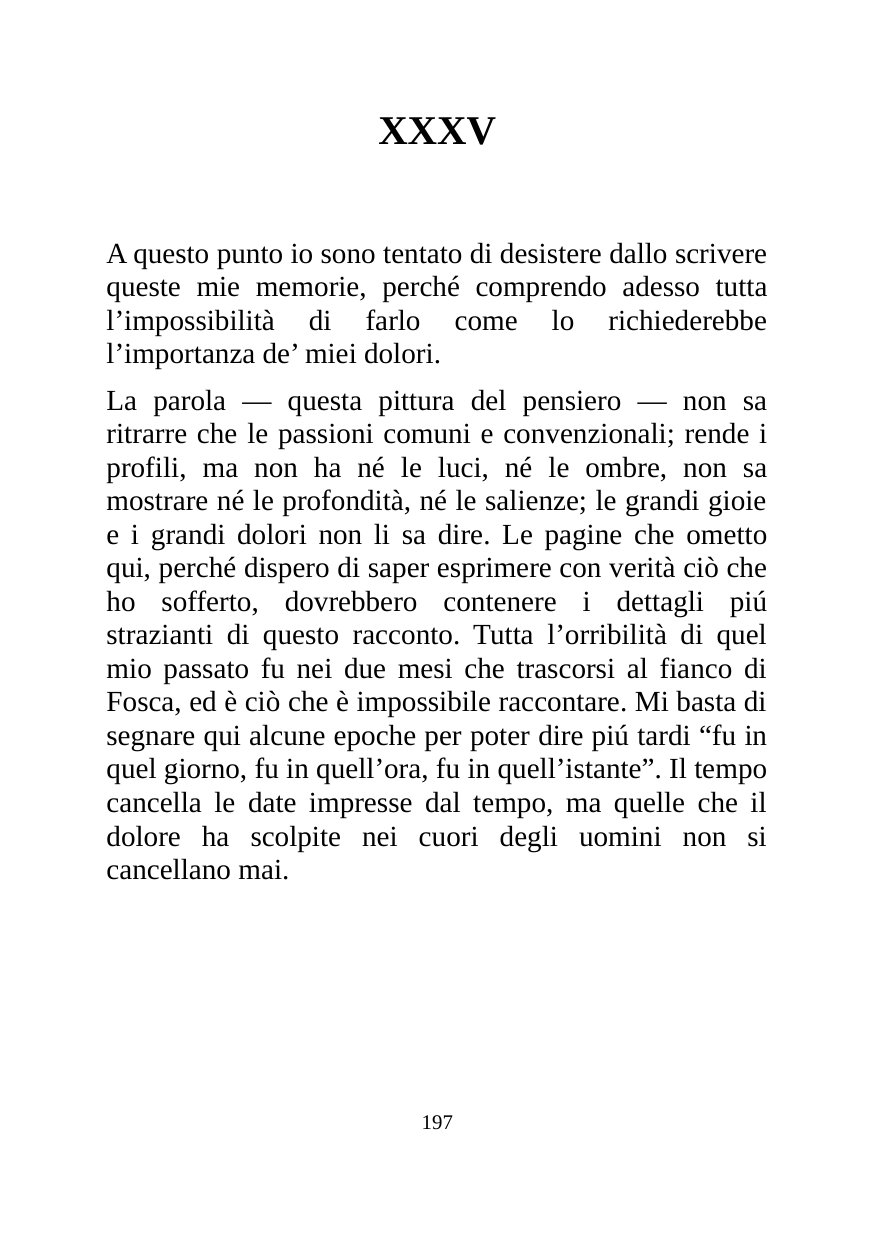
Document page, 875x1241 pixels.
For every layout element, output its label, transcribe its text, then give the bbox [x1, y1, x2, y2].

text A questo punto io sono tentato di desistere dallo scrivere queste mie memorie, perché comprendo adesso tutta l’impossibilità di farlo come lo richiederebbe l’importanza de’ miei dolori. [106, 236, 768, 370]
text La parola — questa pittura del pensiero — non sa ritrarre che le passioni comuni e convenzionali; rende i profili, ma non ha né le luci, né le ombre, non sa mostrare né le profondità, né le salienze; le grandi gioie e i grandi dolori non li sa dire. Le pagine che ometto qui, perché dispero di saper esprimere con verità ciò che ho sofferto, dovrebbero contenere i dettagli piú strazianti di questo racconto. Tutta l’orribilità di quel mio passato fu nei due mesi che trascorsi al fianco di Fosca, ed è ciò che è impossibile raccontare. Mi basta di segnare qui alcune epoche per poter dire piú tardi “fu in quel giorno, fu in quell’ora, fu in quell’istante”. Il tempo cancella le date impresse dal tempo, ma quelle che il dolore ha scolpite nei cuori degli uomini non si cancellano mai. [106, 383, 768, 886]
subtitle XXXV [106, 106, 768, 153]
